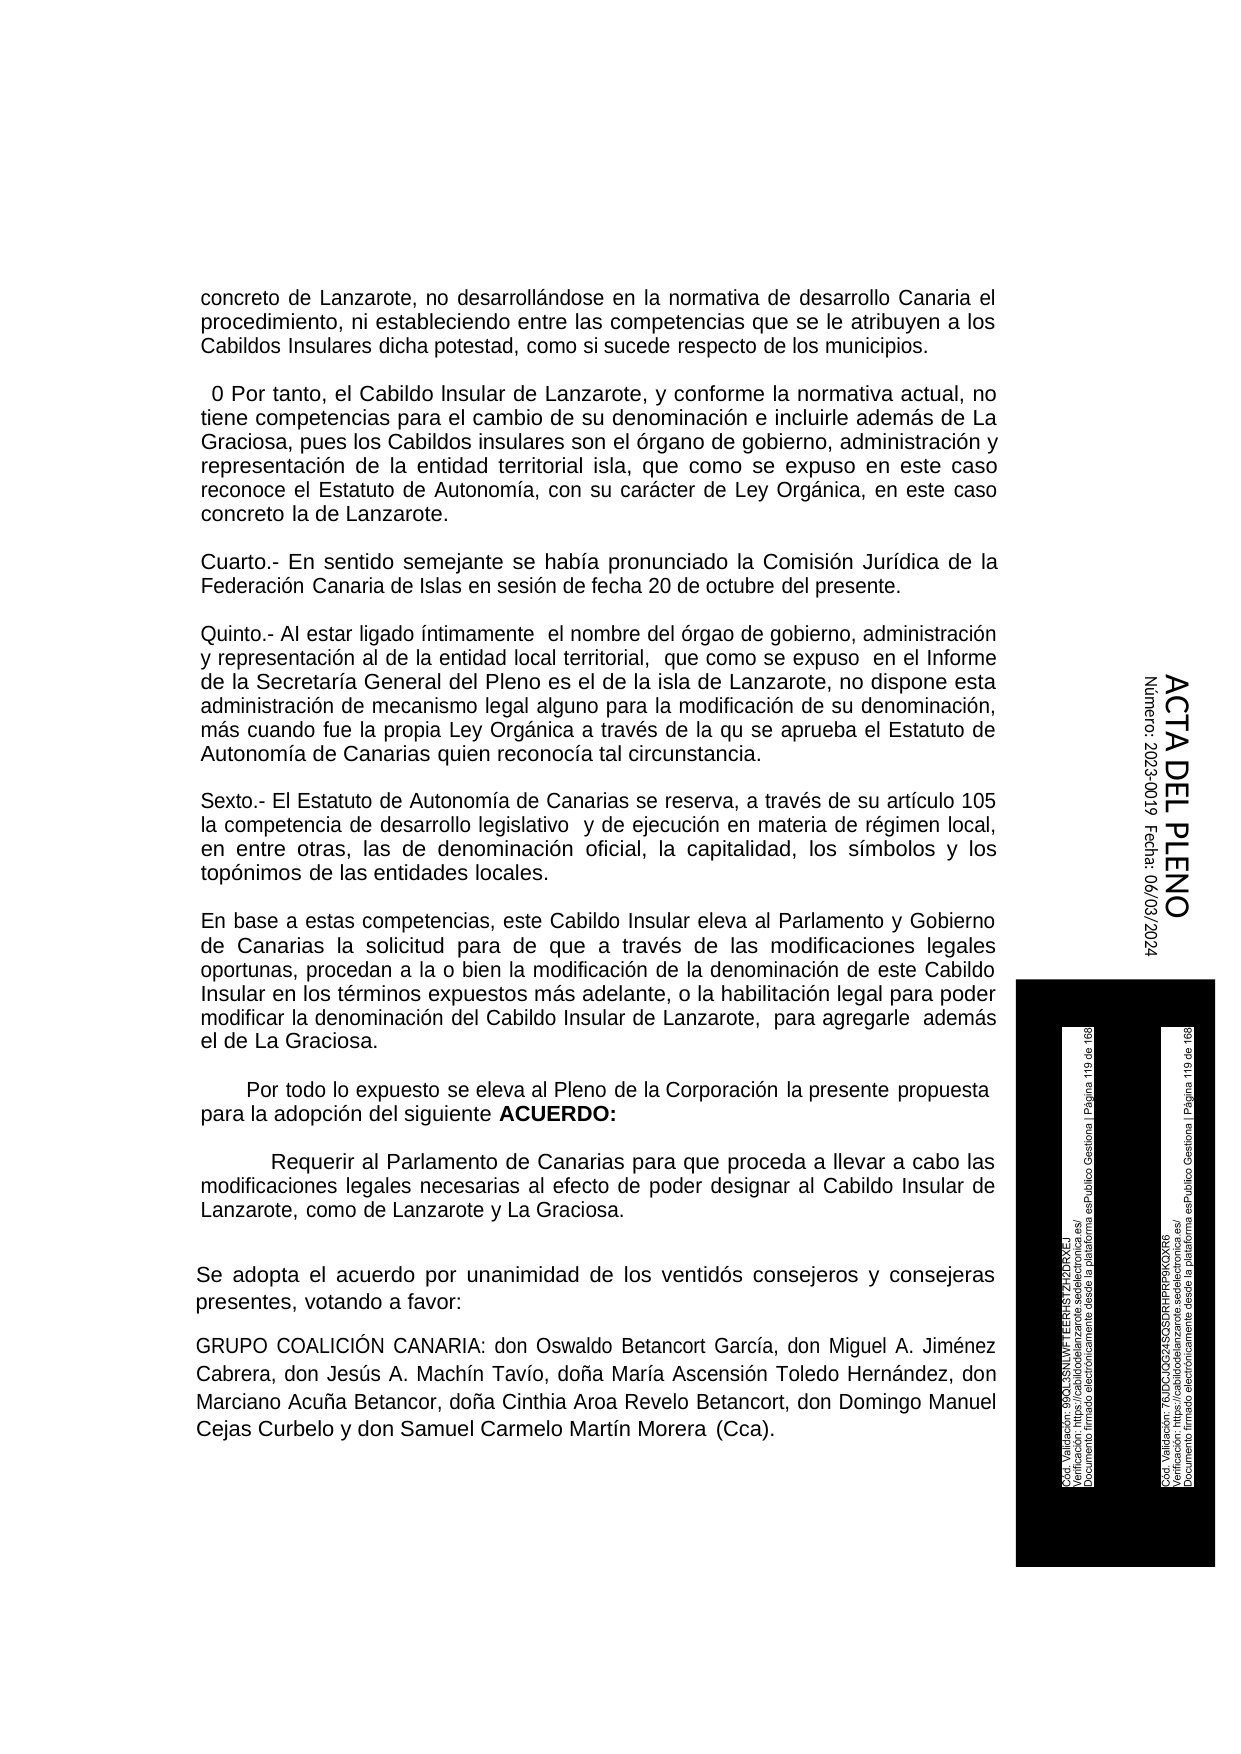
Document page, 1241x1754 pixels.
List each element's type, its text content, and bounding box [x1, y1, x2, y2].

picture [1161, 1027, 1194, 1487]
text Número: 2023-0019 Fecha: 06/03/2024 [1142, 676, 1161, 964]
text GRUPO COALICIÓN CANARIA: don Oswaldo Betancort García, don Miguel A. Jiménez Cabrera, don Jesús A. Machín Tavío, doña María Ascensión Toledo Hernández, don Marciano Acuña Betancor, doña Cinthia Aroa Revelo Betancort, don Domingo Manuel Cejas Curbelo y don Samuel Carmelo Martín Morera (Cca). [196, 1333, 998, 1442]
text Quinto.- AI estar ligado íntimamente el nombre del órgao de gobierno, administración y representación al de la entidad local territorial, que como se expuso en el Informe de la Secretaría General del Pleno es el de la isla de Lanzarote, no dispone esta administración de mecanismo legal alguno para la modificación de su denominación, más cuando fue la propia Ley Orgánica a través de la qu se aprueba el Estatuto de Autonomía de Canarias quien reconocía tal circunstancia. [200, 622, 997, 766]
text Sexto.- El Estatuto de Autonomía de Canarias se reserva, a través de su artículo 105 la competencia de desarrollo legislativo y de ejecución en materia de régimen local, en entre otras, las de denominación oficial, la capitalidad, los símbolos y los topónimos de las entidades locales. [200, 790, 997, 886]
text Se adopta el acuerdo por unanimidad de los ventidós consejeros y consejeras presentes, votando a favor: [195, 1262, 996, 1314]
text concreto de Lanzarote, no desarrollándose en la normativa de desarrollo Canaria el procedimiento, ni estableciendo entre las competencias que se le atribuyen a los Cabildos Insulares dicha potestad, como si sucede respecto de los municipios. [200, 286, 997, 358]
text Por todo lo expuesto se eleva al Pleno de la Corporación la presente propuesta para la adopción del siguiente ACUERDO: [200, 1078, 1012, 1126]
text ACTA DEL PLENO [1161, 674, 1196, 964]
picture [1062, 1027, 1094, 1487]
text Cuarto.- En sentido semejante se había pronunciado la Comisión Jurídica de la Federación Canaria de Islas en sesión de fecha 20 de octubre del presente. [200, 550, 999, 598]
text 0 Por tanto, el Cabildo lnsular de Lanzarote, y conforme la normativa actual, no tiene competencias para el cambio de su denominación e incluirle además de La Graciosa, pues los Cabildos insulares son el órgano de gobierno, administración y representación de la entidad territorial isla, que como se expuso en este caso reconoce el Estatuto de Autonomía, con su carácter de Ley Orgánica, en este caso concreto la de Lanzarote. [201, 382, 998, 526]
text En base a estas competencias, este Cabildo Insular eleva al Parlamento y Gobierno de Canarias la solicitud para de que a través de las modificaciones legales oportunas, procedan a la o bien la modificación de la denominación de este Cabildo Insular en los términos expuestos más adelante, o la habilitación legal para poder modificar la denominación del Cabildo Insular de Lanzarote, para agregarle además el de La Graciosa. [200, 910, 996, 1053]
text Requerir al Parlamento de Canarias para que proceda a llevar a cabo las modificaciones legales necesarias al efecto de poder designar al Cabildo Insular de Lanzarote, como de Lanzarote y La Graciosa. [200, 1150, 997, 1222]
